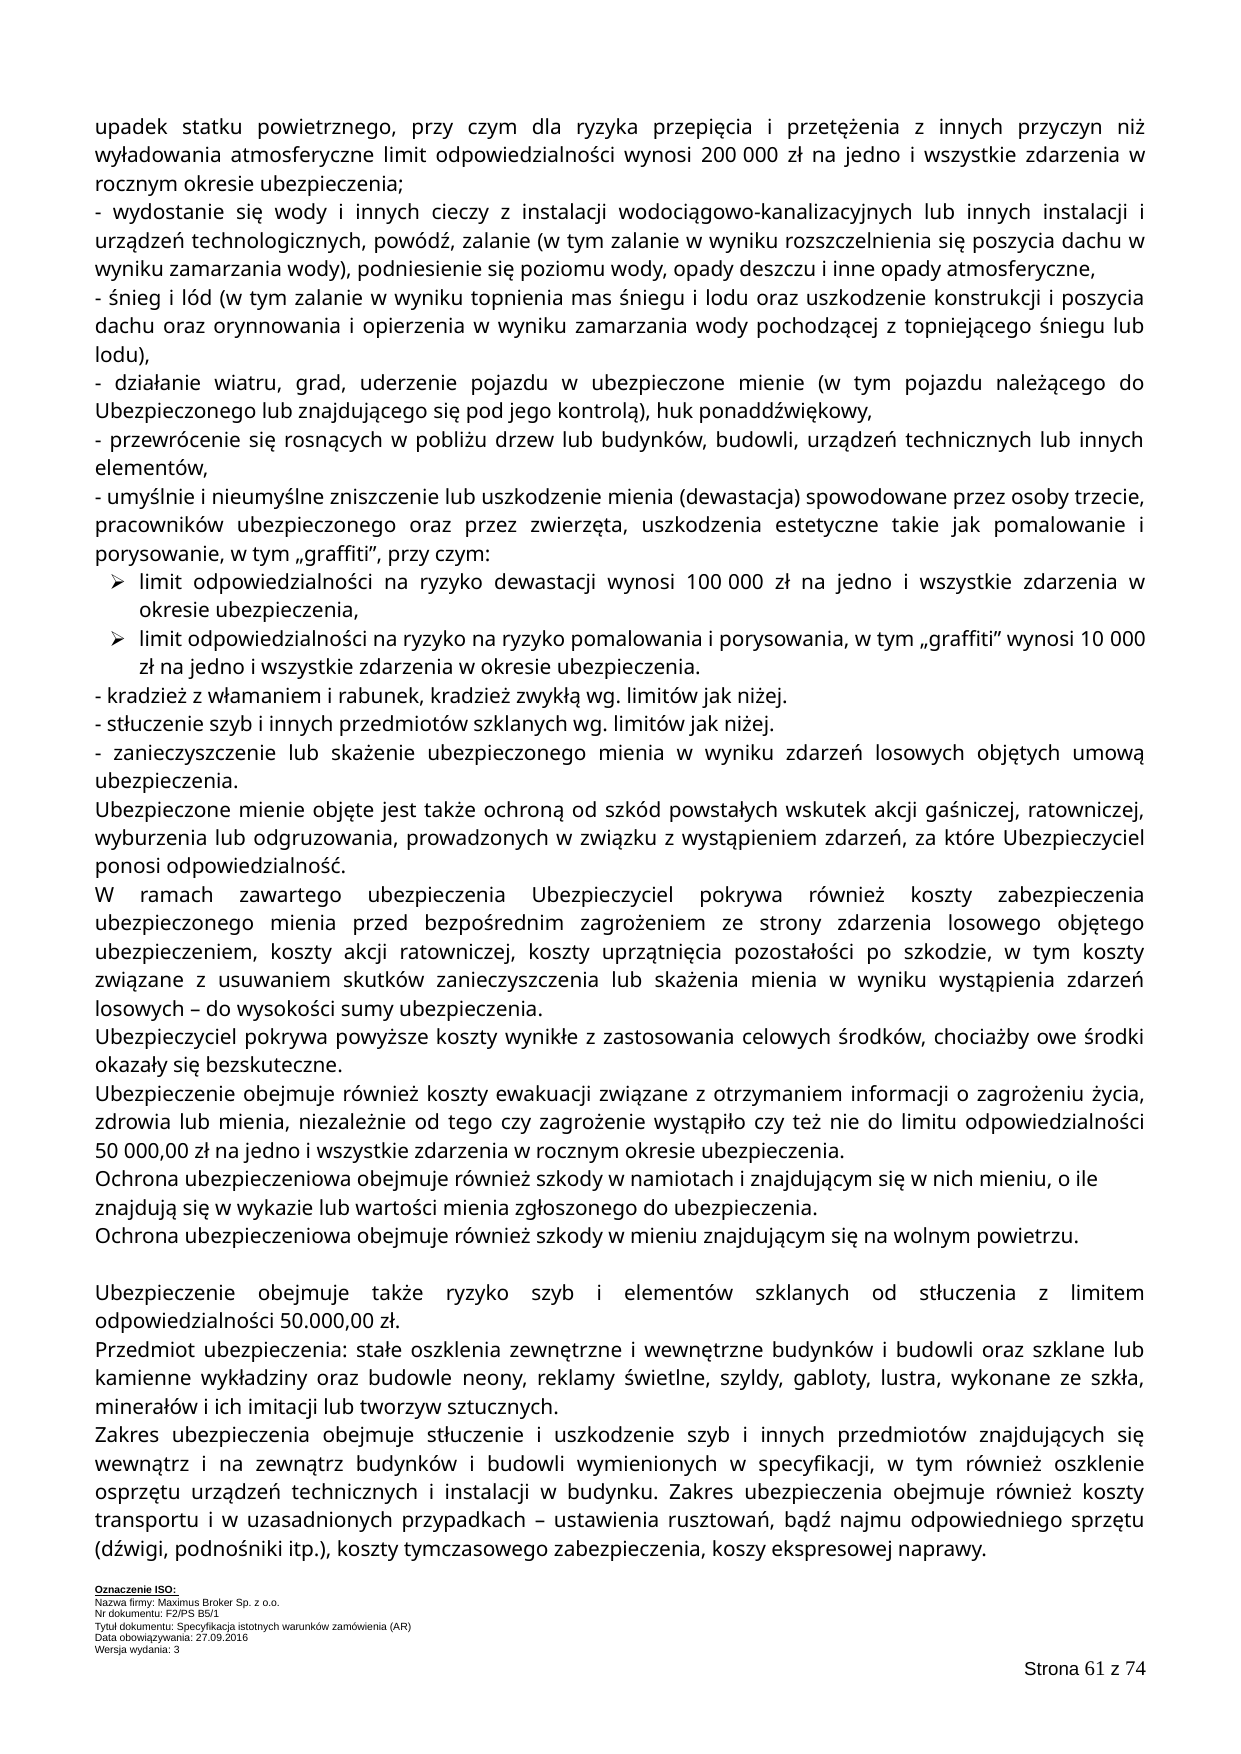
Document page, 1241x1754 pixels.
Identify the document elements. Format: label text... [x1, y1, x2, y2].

text upadek statku powietrznego, przy czym dla ryzyka przepięcia i przetężenia z innych przyczyn niż wyładowania atmosferyczne limit odpowiedzialności wynosi 200 000 zł na jedno i wszystkie zdarzenia w rocznym okresie ubezpieczenia; [94, 112, 1146, 197]
text Ochrona ubezpieczeniowa obejmuje również szkody w namiotach i znajdującym się w nich mieniu, o ile znajdują się w wykazie lub wartości mienia zgłoszonego do ubezpieczenia. [94, 1164, 1146, 1221]
text Ubezpieczone mienie objęte jest także ochroną od szkód powstałych wskutek akcji gaśniczej, ratowniczej, wyburzenia lub odgruzowania, prowadzonych w związku z wystąpieniem zdarzeń, za które Ubezpieczyciel ponosi odpowiedzialność. [94, 795, 1146, 880]
text Ubezpieczenie obejmuje również koszty ewakuacji związane z otrzymaniem informacji o zagrożeniu życia, zdrowia lub mienia, niezależnie od tego czy zagrożenie wystąpiło czy też nie do limitu odpowiedzialności 50 000,00 zł na jedno i wszystkie zdarzenia w rocznym okresie ubezpieczenia. [94, 1079, 1146, 1164]
text - śnieg i lód (w tym zalanie w wyniku topnienia mas śniegu i lodu oraz uszkodzenie konstrukcji i poszycia dachu oraz orynnowania i opierzenia w wyniku zamarzania wody pochodzącej z topniejącego śniegu lub lodu), [94, 283, 1146, 368]
text - przewrócenie się rosnących w pobliżu drzew lub budynków, budowli, urządzeń technicznych lub innych elementów, [94, 425, 1146, 482]
text Zakres ubezpieczenia obejmuje stłuczenie i uszkodzenie szyb i innych przedmiotów znajdujących się wewnątrz i na zewnątrz budynków i budowli wymienionych w specyfikacji, w tym również oszklenie osprzętu urządzeń technicznych i instalacji w budynku. Zakres ubezpieczenia obejmuje również koszty transportu i w uzasadnionych przypadkach – ustawienia rusztowań, bądź najmu odpowiedniego sprzętu (dźwigi, podnośniki itp.), koszty tymczasowego zabezpieczenia, koszy ekspresowej naprawy. [94, 1420, 1146, 1562]
text W ramach zawartego ubezpieczenia Ubezpieczyciel pokrywa również koszty zabezpieczenia ubezpieczonego mienia przed bezpośrednim zagrożeniem ze strony zdarzenia losowego objętego ubezpieczeniem, koszty akcji ratowniczej, koszty uprzątnięcia pozostałości po szkodzie, w tym koszty związane z usuwaniem skutków zanieczyszczenia lub skażenia mienia w wyniku wystąpienia zdarzeń losowych – do wysokości sumy ubezpieczenia. [94, 880, 1146, 1022]
text - umyślnie i nieumyślne zniszczenie lub uszkodzenie mienia (dewastacja) spowodowane przez osoby trzecie, pracowników ubezpieczonego oraz przez zwierzęta, uszkodzenia estetyczne takie jak pomalowanie i porysowanie, w tym „graffiti”, przy czym: [94, 482, 1146, 567]
text Ubezpieczyciel pokrywa powyższe koszty wynikłe z zastosowania celowych środków, chociażby owe środki okazały się bezskuteczne. [94, 1022, 1146, 1079]
text Przedmiot ubezpieczenia: stałe oszklenia zewnętrzne i wewnętrzne budynków i budowli oraz szklane lub kamienne wykładziny oraz budowle neony, reklamy świetlne, szyldy, gabloty, lustra, wykonane ze szkła, minerałów i ich imitacji lub tworzyw sztucznych. [94, 1335, 1146, 1420]
text - kradzież z włamaniem i rabunek, kradzież zwykłą wg. limitów jak niżej. [94, 681, 1146, 709]
list limit odpowiedzialności na ryzyko dewastacji wynosi 100 000 zł na jedno i wszystkie zdarzenia w okresie ubezpieczenia, [109, 567, 1146, 624]
text Ubezpieczenie obejmuje także ryzyko szyb i elementów szklanych od stłuczenia z limitem odpowiedzialności 50.000,00 zł. [94, 1278, 1146, 1335]
text - wydostanie się wody i innych cieczy z instalacji wodociągowo-kanalizacyjnych lub innych instalacji i urządzeń technologicznych, powódź, zalanie (w tym zalanie w wyniku rozszczelnienia się poszycia dachu w wyniku zamarzania wody), podniesienie się poziomu wody, opady deszczu i inne opady atmosferyczne, [94, 197, 1146, 283]
text - zanieczyszczenie lub skażenie ubezpieczonego mienia w wyniku zdarzeń losowych objętych umową ubezpieczenia. [94, 738, 1146, 795]
text - działanie wiatru, grad, uderzenie pojazdu w ubezpieczone mienie (w tym pojazdu należącego do Ubezpieczonego lub znajdującego się pod jego kontrolą), huk ponaddźwiękowy, [94, 368, 1146, 425]
list limit odpowiedzialności na ryzyko na ryzyko pomalowania i porysowania, w tym „graffiti” wynosi 10 000 zł na jedno i wszystkie zdarzenia w okresie ubezpieczenia. [109, 624, 1146, 681]
text - stłuczenie szyb i innych przedmiotów szklanych wg. limitów jak niżej. [94, 709, 1146, 738]
text Ochrona ubezpieczeniowa obejmuje również szkody w mieniu znajdującym się na wolnym powietrzu. [94, 1221, 1146, 1250]
